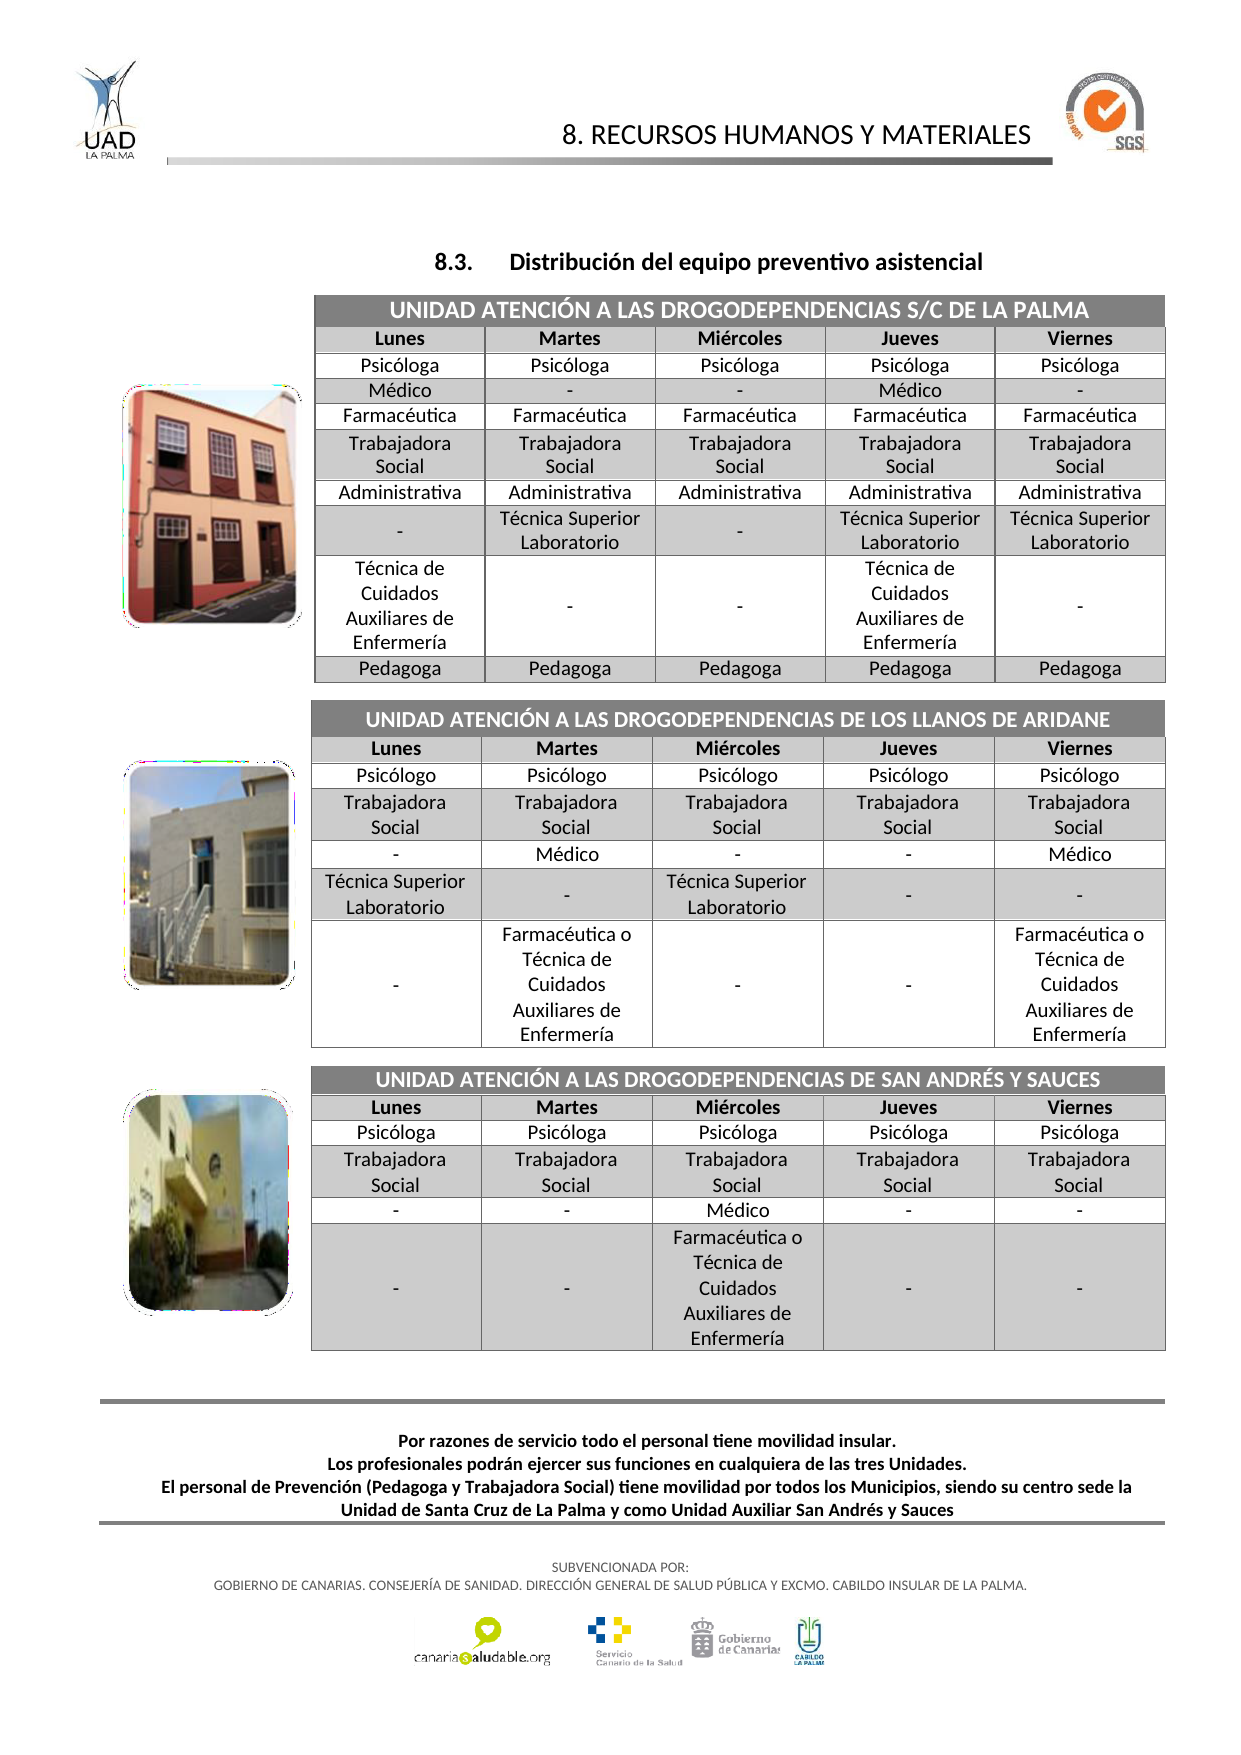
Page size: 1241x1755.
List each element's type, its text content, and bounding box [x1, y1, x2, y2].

table_cell Social [826, 456, 994, 479]
table_cell - [656, 582, 825, 633]
table_cell Psicóloga [995, 1121, 1165, 1145]
table_cell Martes [482, 1096, 652, 1120]
table_cell Miércoles [653, 737, 823, 762]
table_cell Administrativa [316, 481, 484, 505]
table_header UNIDAD ATENCIÓN A LAS DROGODEPENDENCIAS DE SAN ANDRÉS Y SAUCES [312, 1066, 1165, 1094]
table_cell Enfermería [826, 633, 994, 656]
table_cell Trabajadora Social [482, 789, 652, 840]
table_cell [486, 556, 655, 582]
table_cell Pedagoga [656, 657, 825, 682]
table_header [118, 295, 314, 682]
table_header UNIDAD ATENCIÓN A LAS DROGODEPENDENCIAS DE LOS LLANOS DE ARIDANE [312, 700, 1165, 737]
table_cell Social [996, 456, 1165, 479]
table_cell Farmacéutica [996, 404, 1165, 429]
table_cell Trabajadora [656, 430, 825, 456]
table_cell Jueves [824, 737, 994, 762]
table_cell Farmacéutica o Técnica de Cuidados Auxiliares de Enfermería [653, 1224, 823, 1350]
table_cell Cuidados Auxiliares de [826, 582, 994, 633]
table_cell Trabajadora Social [995, 1146, 1165, 1197]
table_cell Farmacéutica [656, 404, 825, 429]
table_cell - [996, 379, 1165, 403]
table_cell Trabajadora Social [653, 789, 823, 840]
table_cell Administrativa [996, 481, 1165, 505]
table_cell Pedagoga [996, 657, 1165, 682]
table_cell Viernes [995, 1096, 1165, 1120]
table_cell - [486, 379, 655, 403]
table_cell Lunes [316, 327, 484, 352]
text Los profesionales podrán ejercer sus funciones en cualquiera de las tres Unidades. [161, 1452, 1134, 1475]
table_cell Farmacéutica [316, 404, 484, 429]
table_cell Técnica Superior [826, 506, 994, 532]
table_cell Psicóloga [486, 354, 655, 378]
table_cell Médico [653, 1198, 823, 1223]
table_cell Pedagoga [316, 657, 484, 682]
table_cell Técnica de [826, 556, 994, 582]
table_cell Laboratorio [826, 532, 994, 555]
table_cell Trabajadora Social [312, 789, 481, 840]
table_cell Psicóloga [824, 1121, 994, 1145]
table_header [121, 1066, 311, 1350]
table_cell Psicóloga [996, 354, 1165, 378]
table_cell - [824, 921, 994, 1047]
table_cell Jueves [824, 1096, 994, 1120]
table_cell Trabajadora Social [995, 789, 1165, 840]
table_cell - [824, 1198, 994, 1223]
table_cell Miércoles [653, 1096, 823, 1120]
table_cell Psicóloga [312, 1121, 481, 1145]
table_cell - [312, 1224, 481, 1350]
table_cell - [824, 869, 994, 919]
table_cell Viernes [996, 327, 1165, 352]
table_cell Jueves [826, 327, 994, 352]
table_cell Laboratorio [996, 532, 1165, 555]
table_cell - [653, 841, 823, 868]
table_cell [996, 556, 1165, 582]
table_cell Trabajadora Social [312, 1146, 481, 1197]
table_cell - [482, 1198, 652, 1223]
list Distribución del equipo preventivo asistencial [177, 246, 1241, 277]
table_cell - [653, 921, 823, 1047]
table_cell Farmacéutica [486, 404, 655, 429]
table_cell Psicóloga [316, 354, 484, 378]
table_cell Psicóloga [482, 1121, 652, 1145]
table_cell Médico [482, 841, 652, 868]
text Por razones de servicio todo el personal tiene movilidad insular. [161, 1429, 1134, 1452]
table_cell [656, 556, 825, 582]
table_cell - [995, 1224, 1165, 1350]
table_cell - [312, 1198, 481, 1223]
table_cell Técnica Superior [486, 506, 655, 532]
table_cell Farmacéutica [826, 404, 994, 429]
table_cell - [482, 1224, 652, 1350]
table_cell Trabajadora Social [824, 789, 994, 840]
table_cell Psicóloga [656, 354, 825, 378]
table_cell Psicólogo [482, 764, 652, 788]
table_cell Técnica de [316, 556, 484, 582]
table_cell - [656, 506, 825, 555]
table_cell Psicólogo [995, 764, 1165, 788]
table_cell - [995, 1198, 1165, 1223]
table_header UNIDAD ATENCIÓN A LAS DROGODEPENDENCIAS S/C DE LA PALMA [316, 295, 1165, 327]
table_cell Trabajadora Social [482, 1146, 652, 1197]
table_cell Administrativa [486, 481, 655, 505]
table_cell Laboratorio [486, 532, 655, 555]
table_cell - [312, 921, 481, 1047]
table_cell - [995, 869, 1165, 919]
table_header [119, 700, 311, 1047]
table_cell Trabajadora [316, 430, 484, 456]
table_cell - [656, 379, 825, 403]
table_cell Viernes [995, 737, 1165, 762]
table_cell Médico [995, 841, 1165, 868]
table_cell Martes [482, 737, 652, 762]
table_cell Social [486, 456, 655, 479]
table_cell - [996, 582, 1165, 633]
table_cell Trabajadora [826, 430, 994, 456]
table_cell - [312, 841, 481, 868]
table_cell Trabajadora Social [653, 1146, 823, 1197]
table_cell Psicólogo [653, 764, 823, 788]
table_cell Trabajadora [486, 430, 655, 456]
table_cell Psicólogo [312, 764, 481, 788]
table_cell Pedagoga [486, 657, 655, 682]
table_cell Administrativa [656, 481, 825, 505]
table_cell Trabajadora Social [824, 1146, 994, 1197]
table_cell Lunes [312, 1096, 481, 1120]
table_cell [486, 633, 655, 656]
table_cell [656, 633, 825, 656]
table_cell Médico [826, 379, 994, 403]
table_cell Social [656, 456, 825, 479]
table_cell Social [316, 456, 484, 479]
table_cell Administrativa [826, 481, 994, 505]
table_cell Lunes [312, 737, 481, 762]
table_cell Trabajadora [996, 430, 1165, 456]
table_cell - [316, 506, 484, 555]
table_cell Psicóloga [653, 1121, 823, 1145]
text El personal de Prevención (Pedagoga y Trabajadora Social) tiene movilidad por todos los Municipios, siendo su centro sede la Unidad de Santa Cruz de La Palma y como Unidad Auxiliar San Andrés y Sauces [161, 1475, 1134, 1521]
table_cell Farmacéutica o Técnica de Cuidados Auxiliares de Enfermería [995, 921, 1165, 1047]
table_cell Técnica Superior [996, 506, 1165, 532]
table_cell Médico [316, 379, 484, 403]
table_cell - [486, 582, 655, 633]
table_cell Miércoles [656, 327, 825, 352]
table_cell Farmacéutica o Técnica de Cuidados Auxiliares de Enfermería [482, 921, 652, 1047]
table_cell Psicóloga [826, 354, 994, 378]
table_cell Enfermería [316, 633, 484, 656]
table_cell Técnica Superior Laboratorio [312, 869, 481, 919]
table_cell Martes [486, 327, 655, 352]
table_cell Cuidados Auxiliares de [316, 582, 484, 633]
table_cell [996, 633, 1165, 656]
table_cell - [482, 869, 652, 919]
table_cell - [824, 841, 994, 868]
table_cell Pedagoga [826, 657, 994, 682]
table_cell Psicólogo [824, 764, 994, 788]
table_cell Técnica Superior Laboratorio [653, 869, 823, 919]
table_cell - [824, 1224, 994, 1350]
